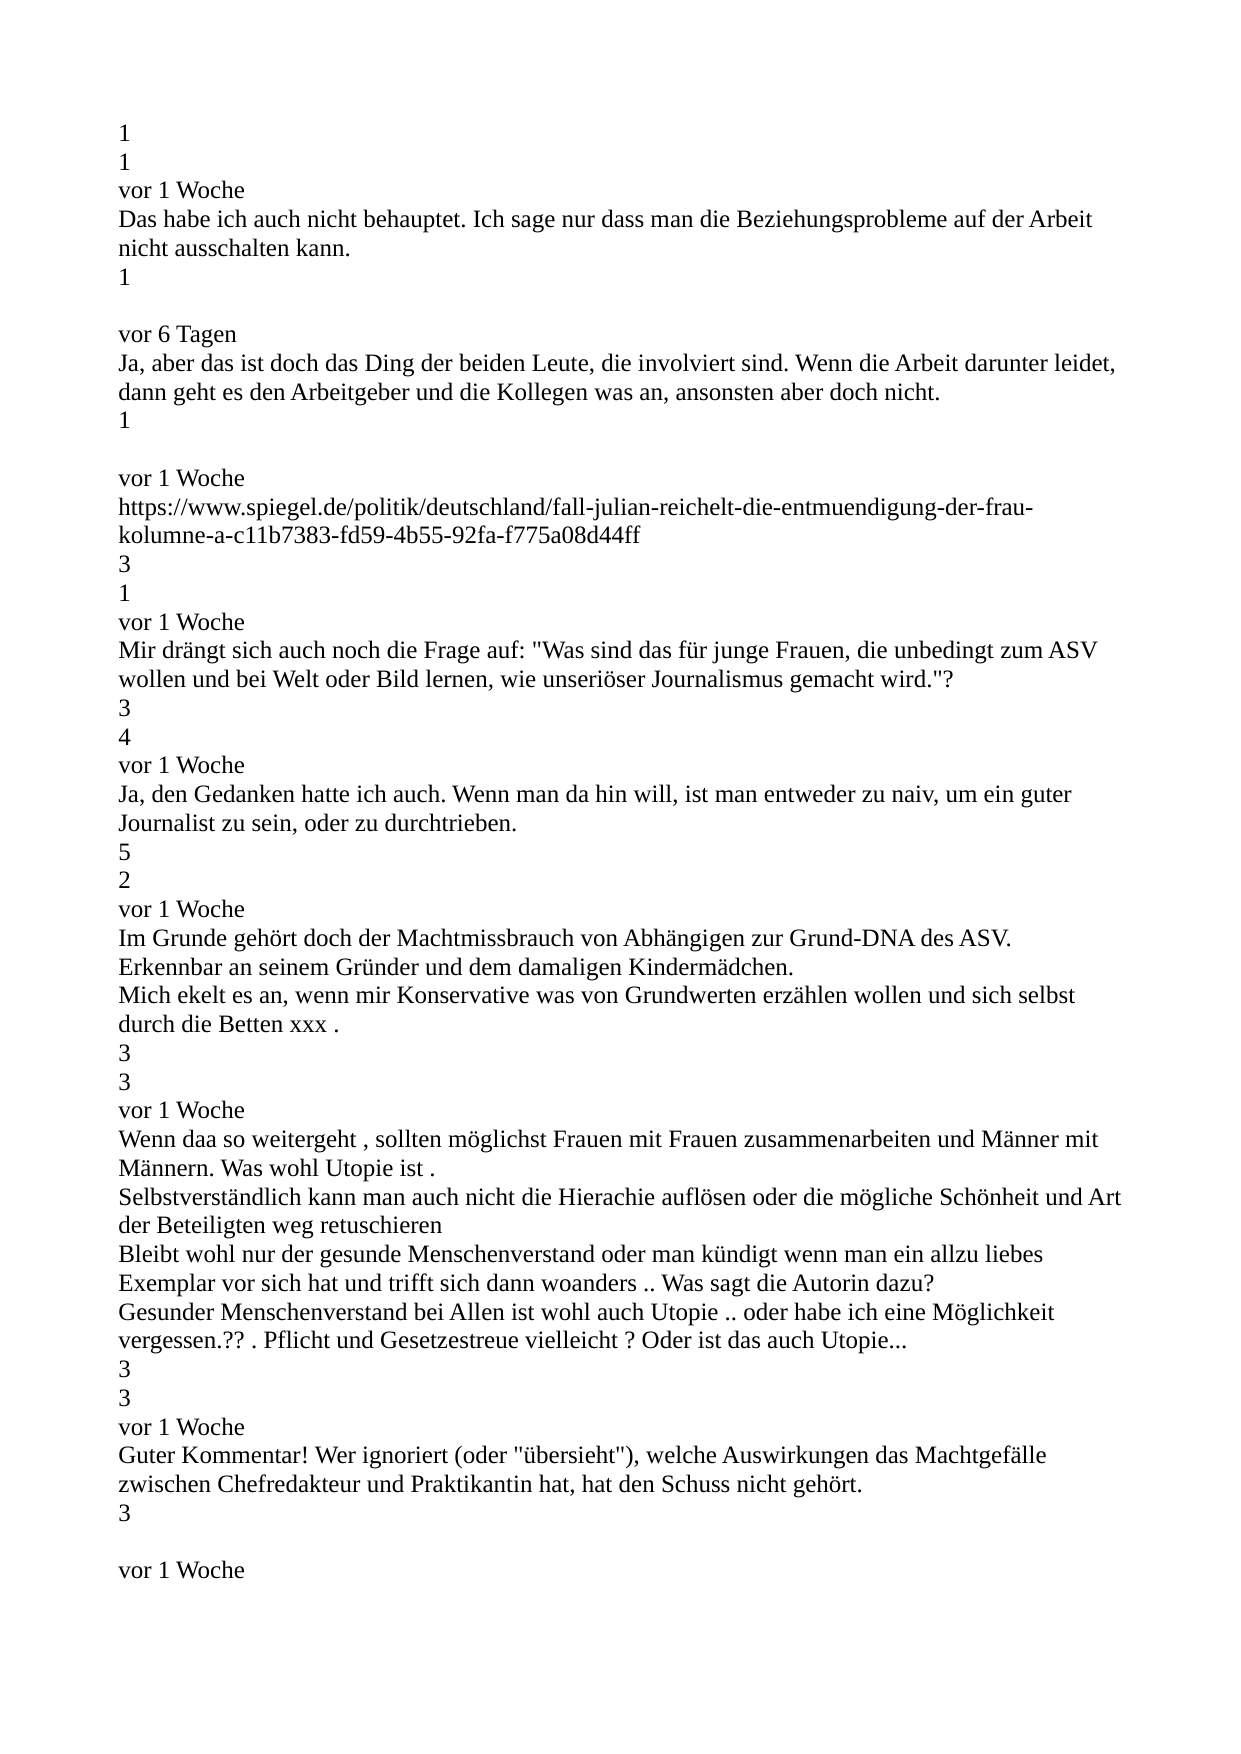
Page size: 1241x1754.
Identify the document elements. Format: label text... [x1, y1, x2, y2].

text https://www.spiegel.de/politik/deutschland/fall-julian-reichelt-die-entmuendigung-der-frau-kolumne-a-c11b7383-fd59-4b55-92fa-f775a08d44ff [118, 492, 1122, 549]
text 1 [118, 118, 1122, 147]
text 3 [118, 1354, 1122, 1383]
text 3 [118, 1498, 1122, 1527]
text 3 [118, 1038, 1122, 1067]
text vor 1 Woche [118, 176, 1122, 204]
text Das habe ich auch nicht behauptet. Ich sage nur dass man die Beziehungsprobleme auf der Arbeit nicht ausschalten kann. [118, 204, 1122, 262]
text 1 [118, 578, 1122, 607]
text Ja, aber das ist doch das Ding der beiden Leute, die involviert sind. Wenn die Arbeit darunter leidet, dann geht es den Arbeitgeber und die Kollegen was an, ansonsten aber doch nicht. [118, 348, 1122, 406]
text Erkennbar an seinem Gründer und dem damaligen Kindermädchen. [118, 952, 1122, 981]
text vor 1 Woche [118, 1556, 1122, 1584]
text Mich ekelt es an, wenn mir Konservative was von Grundwerten erzählen wollen und sich selbst durch die Betten xxx . [118, 981, 1122, 1038]
text Bleibt wohl nur der gesunde Menschenverstand oder man kündigt wenn man ein allzu liebes Exemplar vor sich hat und trifft sich dann woanders .. Was sagt die Autorin dazu? [118, 1239, 1122, 1297]
text 1 [118, 406, 1122, 434]
text 2 [118, 866, 1122, 894]
text vor 1 Woche [118, 751, 1122, 779]
text Guter Kommentar! Wer ignoriert (oder "übersieht"), welche Auswirkungen das Machtgefälle zwischen Chefredakteur und Praktikantin hat, hat den Schuss nicht gehört. [118, 1441, 1122, 1498]
text vor 1 Woche [118, 1412, 1122, 1441]
text 3 [118, 1383, 1122, 1412]
text Im Grunde gehört doch der Machtmissbrauch von Abhängigen zur Grund-DNA des ASV. [118, 923, 1122, 952]
text vor 6 Tagen [118, 319, 1122, 348]
text 1 [118, 262, 1122, 291]
text 1 [118, 147, 1122, 176]
text 4 [118, 722, 1122, 751]
text Selbstverständlich kann man auch nicht die Hierachie auflösen oder die mögliche Schönheit und Art der Beteiligten weg retuschieren [118, 1182, 1122, 1239]
text Ja, den Gedanken hatte ich auch. Wenn man da hin will, ist man entweder zu naiv, um ein guter Journalist zu sein, oder zu durchtrieben. [118, 779, 1122, 837]
text 3 [118, 549, 1122, 578]
text Wenn daa so weitergeht , sollten möglichst Frauen mit Frauen zusammenarbeiten und Männer mit Männern. Was wohl Utopie ist . [118, 1124, 1122, 1182]
text vor 1 Woche [118, 607, 1122, 636]
text 3 [118, 693, 1122, 722]
text 3 [118, 1067, 1122, 1096]
text Mir drängt sich auch noch die Frage auf: "Was sind das für junge Frauen, die unbedingt zum ASV wollen und bei Welt oder Bild lernen, wie unseriöser Journalismus gemacht wird."? [118, 636, 1122, 693]
text vor 1 Woche [118, 463, 1122, 492]
text vor 1 Woche [118, 894, 1122, 923]
text vor 1 Woche [118, 1096, 1122, 1124]
text Gesunder Menschenverstand bei Allen ist wohl auch Utopie .. oder habe ich eine Möglichkeit vergessen.?? . Pflicht und Gesetzestreue vielleicht ? Oder ist das auch Utopie... [118, 1297, 1122, 1354]
text 5 [118, 837, 1122, 866]
